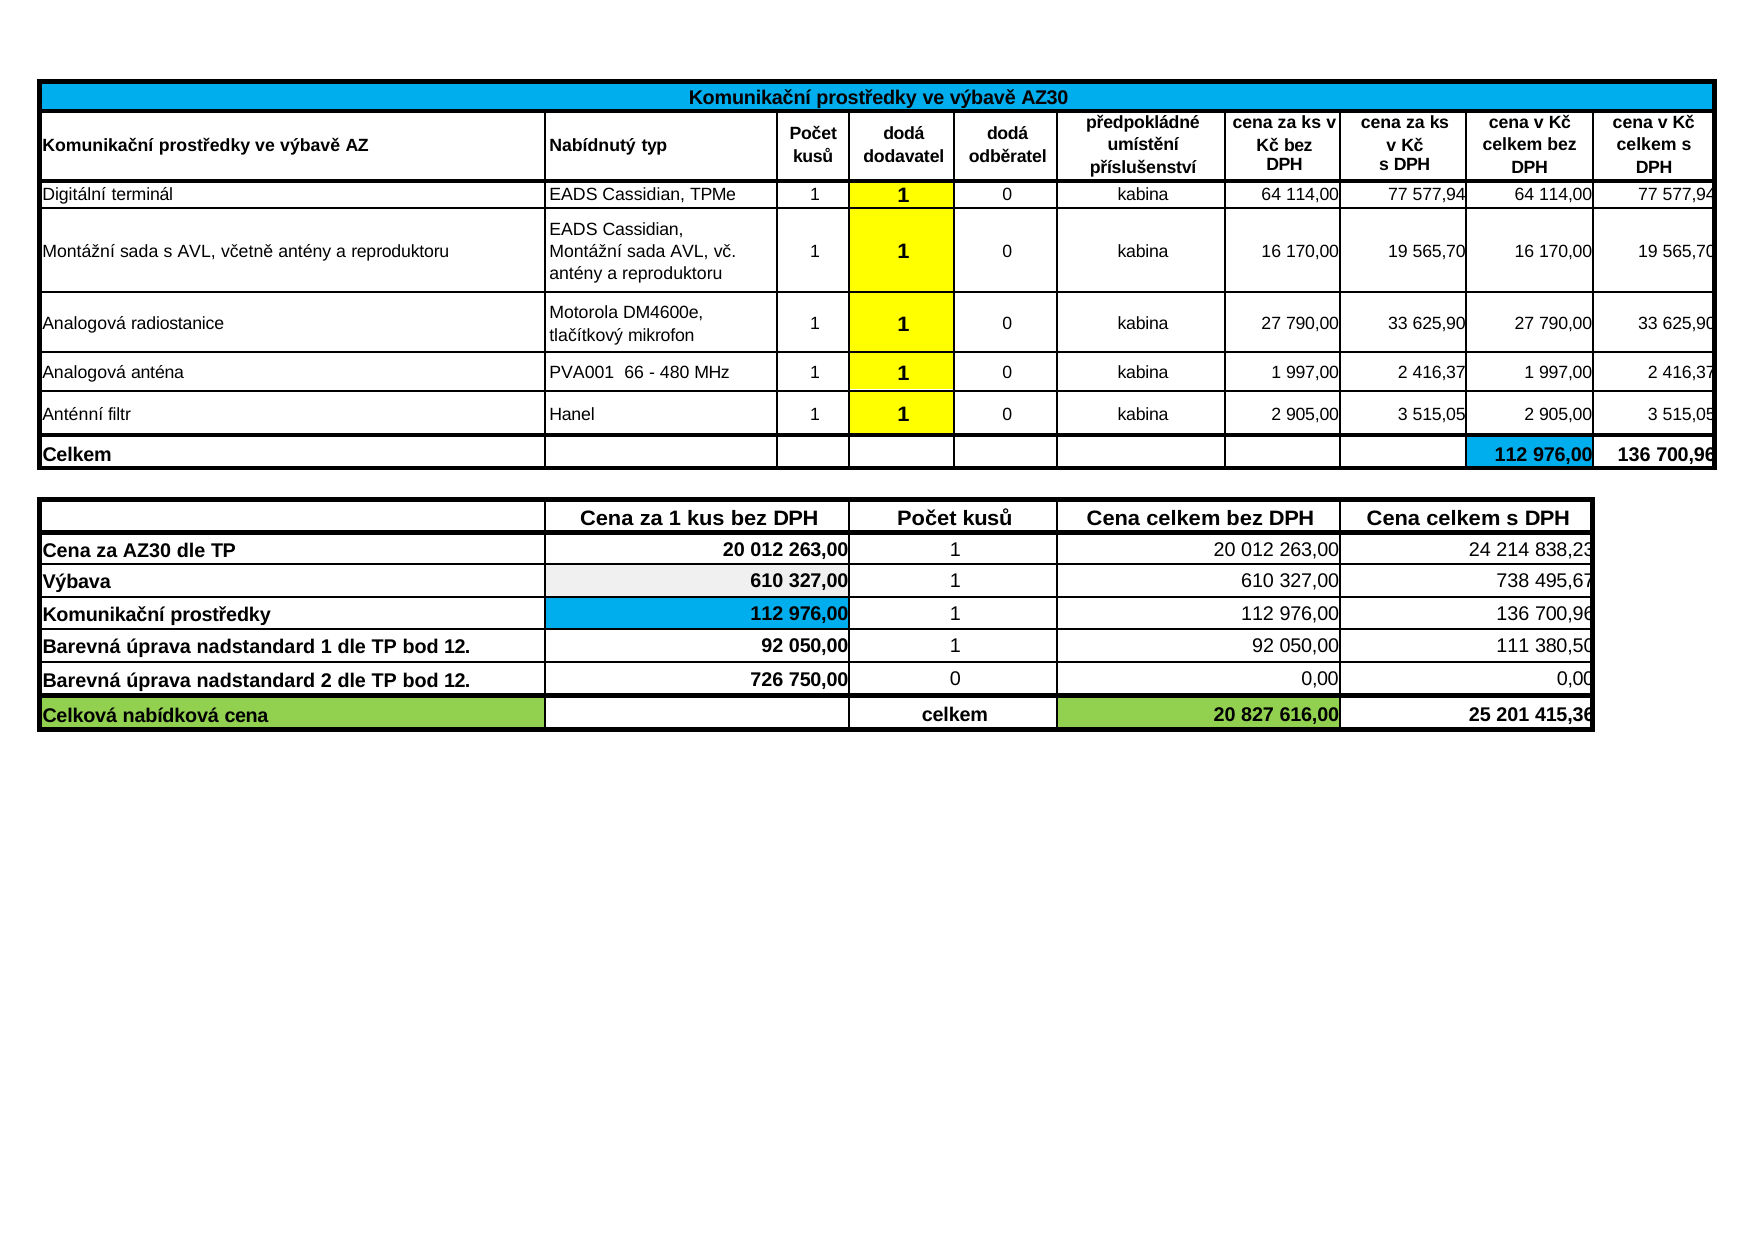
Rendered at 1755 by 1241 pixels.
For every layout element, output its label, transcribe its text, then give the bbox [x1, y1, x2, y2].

table_cell 1 [850, 392, 953, 433]
table_cell 27 790,00 [1467, 293, 1592, 351]
table_cell 112 976,00 [1467, 437, 1592, 466]
table_cell 2 416,37 [1341, 353, 1465, 389]
table_cell 1 [778, 209, 848, 291]
table_cell 3 515,05 [1594, 392, 1712, 433]
table_cell Analogová anténa [42, 353, 544, 389]
table_cell Nabídnutý typ [546, 113, 776, 178]
table_cell Analogová radiostanice [42, 293, 544, 351]
table_cell [850, 437, 953, 466]
table_cell 738 495,67 [1341, 565, 1590, 596]
table_cell cena za ks v Kč s DPH [1341, 113, 1465, 178]
table_cell 0,00 [1058, 663, 1339, 693]
table_cell 1 [850, 293, 953, 351]
table_cell cena v Kč celkem s DPH [1594, 113, 1712, 178]
table_cell 136 700,96 [1594, 437, 1712, 466]
table_cell 726 750,00 [546, 663, 848, 693]
table_cell 610 327,00 [1058, 565, 1339, 596]
table_cell 92 050,00 [546, 630, 848, 661]
table_cell 92 050,00 [1058, 630, 1339, 661]
table_cell [546, 437, 776, 466]
table_cell EADS Cassidian, TPMe [546, 183, 776, 207]
table_cell PVA001 66 - 480 MHz [546, 353, 776, 389]
table_cell 1 [850, 183, 953, 207]
table_cell 33 625,90 [1594, 293, 1712, 351]
table_cell Celkem [42, 437, 544, 466]
table_cell 2 416,37 [1594, 353, 1712, 389]
table_cell dodá dodavatel [850, 113, 953, 178]
table_cell kabina [1058, 392, 1224, 433]
table_cell Počet kusů [778, 113, 848, 178]
table_cell 2 905,00 [1467, 392, 1592, 433]
table_cell 24 214 838,23 [1341, 535, 1590, 563]
table_cell 1 [778, 353, 848, 389]
table_cell 20 012 263,00 [546, 535, 848, 563]
table_cell 77 577,94 [1341, 183, 1465, 207]
table_cell Cena za AZ30 dle TP [42, 535, 544, 563]
table_cell Výbava [42, 565, 544, 596]
table_cell dodá odběratel [955, 113, 1056, 178]
table_cell 20 827 616,00 [1058, 698, 1339, 727]
table_cell [1058, 437, 1224, 466]
table_cell cena za ks v Kč bez DPH [1226, 113, 1339, 178]
table_cell 112 976,00 [1058, 598, 1339, 628]
table_cell 1 [778, 293, 848, 351]
table_cell 0 [850, 663, 1056, 693]
table_cell 112 976,00 [546, 598, 848, 628]
table_cell [1226, 437, 1339, 466]
table_cell celkem [850, 698, 1056, 727]
table_cell EADS Cassidian, Montážní sada AVL, vč. antény a reproduktoru [546, 209, 776, 291]
table_cell 64 114,00 [1467, 183, 1592, 207]
table_cell 27 790,00 [1226, 293, 1339, 351]
table_cell kabina [1058, 183, 1224, 207]
table_cell [955, 437, 1056, 466]
table_header Komunikační prostředky ve výbavě AZ30 [42, 84, 1712, 109]
table_cell 111 380,50 [1341, 630, 1590, 661]
table_cell Barevná úprava nadstandard 1 dle TP bod 12. [42, 630, 544, 661]
table_cell 1 997,00 [1467, 353, 1592, 389]
table_cell 1 997,00 [1226, 353, 1339, 389]
table_cell 0 [955, 353, 1056, 389]
table_cell kabina [1058, 353, 1224, 389]
table_cell 1 [850, 565, 1056, 596]
table_cell 1 [778, 392, 848, 433]
table_cell 1 [778, 183, 848, 207]
table_cell 33 625,90 [1341, 293, 1465, 351]
table_header Cena za 1 kus bez DPH [546, 502, 848, 530]
table_cell 19 565,70 [1594, 209, 1712, 291]
table_cell 77 577,94 [1594, 183, 1712, 207]
table_cell Komunikační prostředky [42, 598, 544, 628]
table_cell 0 [955, 183, 1056, 207]
table_cell 16 170,00 [1467, 209, 1592, 291]
table_cell 25 201 415,36 [1341, 698, 1590, 727]
table_cell 0,00 [1341, 663, 1590, 693]
table_cell 19 565,70 [1341, 209, 1465, 291]
table_header Cena celkem s DPH [1341, 502, 1590, 530]
table_cell 0 [955, 209, 1056, 291]
table_cell 0 [955, 392, 1056, 433]
table_cell 3 515,05 [1341, 392, 1465, 433]
table_cell [778, 437, 848, 466]
table_cell 0 [955, 293, 1056, 351]
table_cell předpokládné umístění příslušenství [1058, 113, 1224, 178]
table_header Cena celkem bez DPH [1058, 502, 1339, 530]
table_cell Komunikační prostředky ve výbavě AZ [42, 113, 544, 178]
table_cell 1 [850, 209, 953, 291]
table_cell kabina [1058, 209, 1224, 291]
table_cell 610 327,00 [546, 565, 848, 596]
table_cell 1 [850, 535, 1056, 563]
table_cell 20 012 263,00 [1058, 535, 1339, 563]
table_cell [1341, 437, 1465, 466]
table_cell Motorola DM4600e, tlačítkový mikrofon [546, 293, 776, 351]
table_cell Hanel [546, 392, 776, 433]
table_cell 64 114,00 [1226, 183, 1339, 207]
table_cell Anténní filtr [42, 392, 544, 433]
table_cell 1 [850, 598, 1056, 628]
table_cell 136 700,96 [1341, 598, 1590, 628]
table_cell 1 [850, 630, 1056, 661]
table_cell kabina [1058, 293, 1224, 351]
table_cell Digitální terminál [42, 183, 544, 207]
table_header Počet kusů [850, 502, 1056, 530]
table_cell 2 905,00 [1226, 392, 1339, 433]
table_cell [546, 698, 848, 727]
table_header [42, 502, 544, 530]
table_cell 16 170,00 [1226, 209, 1339, 291]
table_cell Celková nabídková cena [42, 698, 544, 727]
table_cell 1 [850, 353, 953, 389]
table_cell Montážní sada s AVL, včetně antény a reproduktoru [42, 209, 544, 291]
table_cell Barevná úprava nadstandard 2 dle TP bod 12. [42, 663, 544, 693]
table_cell cena v Kč celkem bez DPH [1467, 113, 1592, 178]
